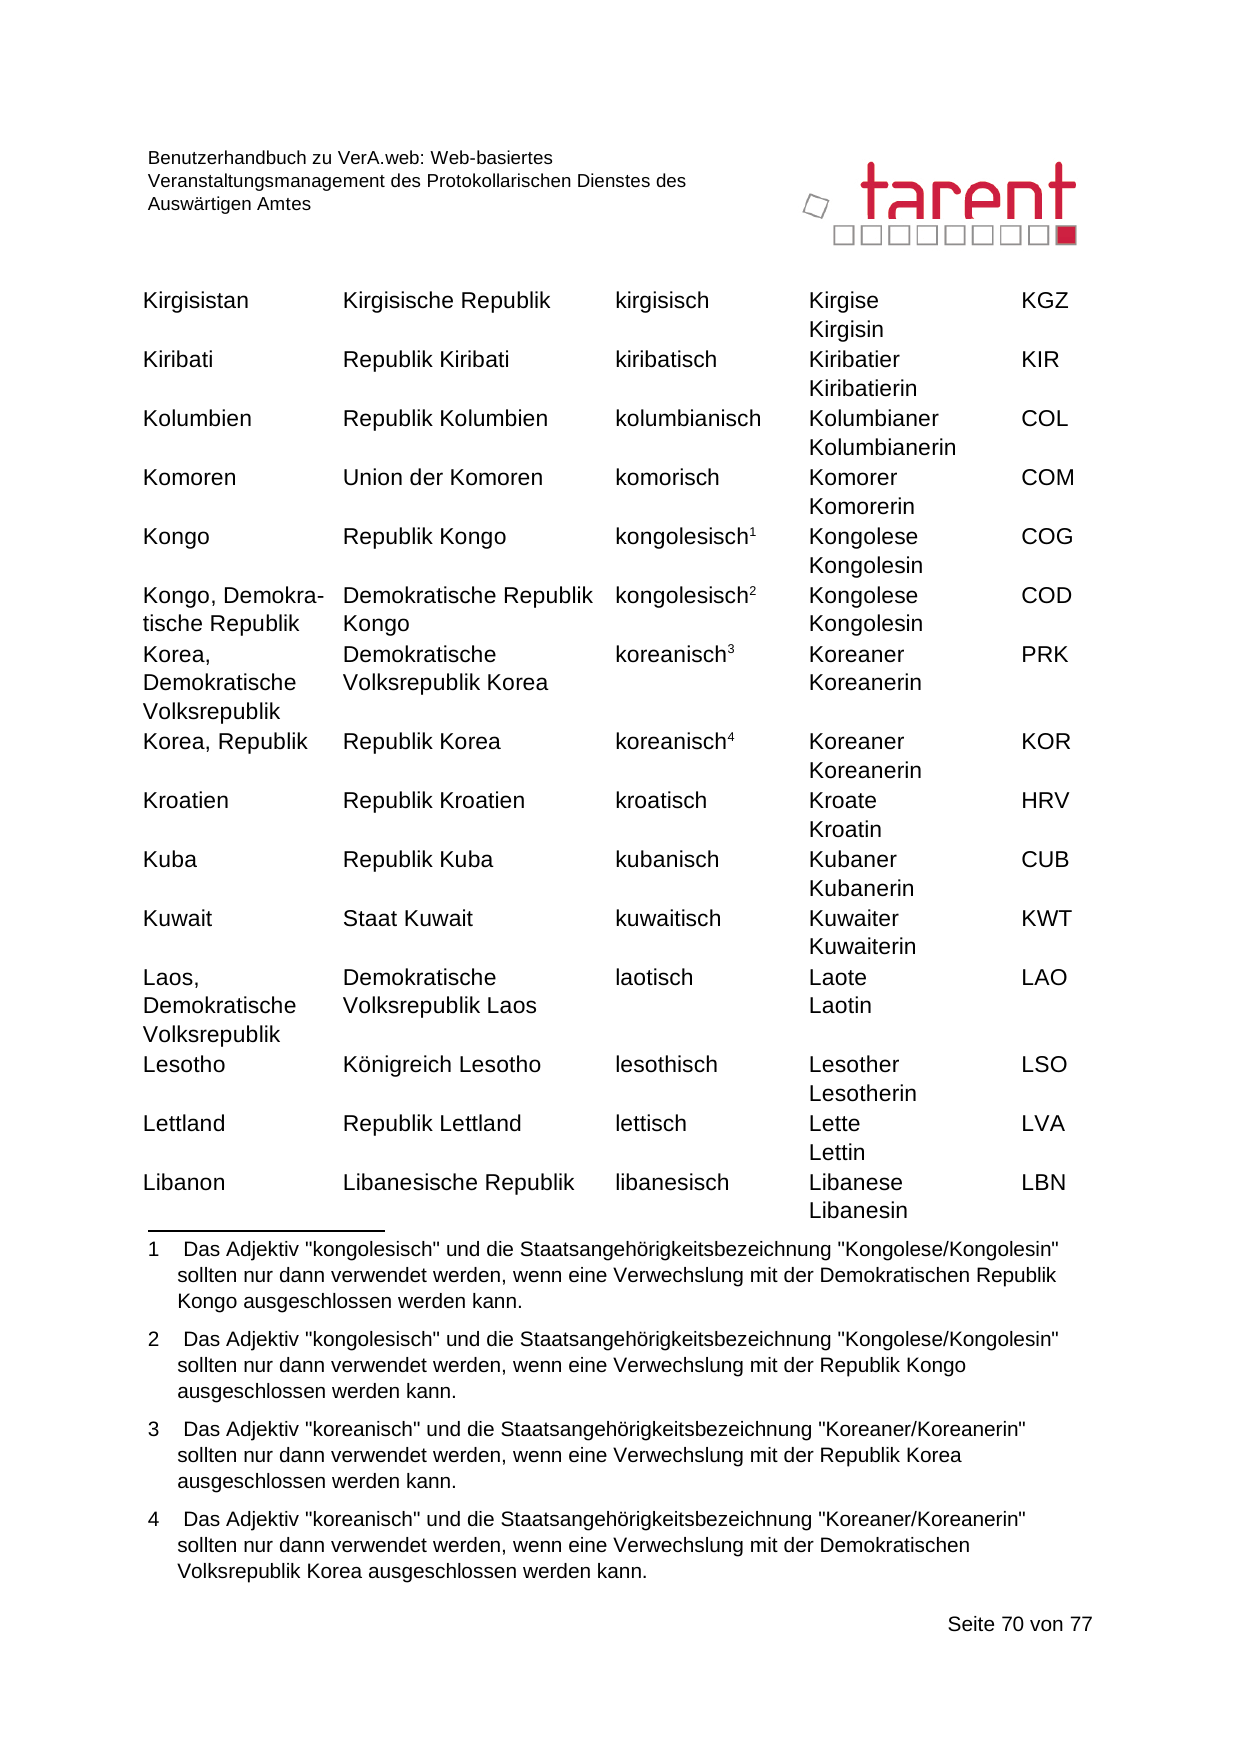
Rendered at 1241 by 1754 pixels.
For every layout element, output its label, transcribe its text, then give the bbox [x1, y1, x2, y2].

table_cell kongolesisch [608, 578, 801, 637]
table_cell Republik Kolumbien [335, 401, 608, 460]
table_cell Kroatien [135, 783, 335, 842]
table_cell Lesotho [135, 1047, 335, 1106]
table_cell Kongolese Kongolesin [801, 578, 1014, 637]
table_cell Kirgise Kirgisin [801, 284, 1014, 343]
table_cell KWT [1014, 901, 1107, 960]
table_cell LAO [1014, 960, 1107, 1047]
table_cell libanesisch [608, 1165, 801, 1224]
table_cell Union der Komoren [335, 460, 608, 519]
table_cell kiribatisch [608, 343, 801, 401]
table_cell kirgisisch [608, 284, 801, 343]
table_cell Lettland [135, 1106, 335, 1165]
table_cell COL [1014, 401, 1107, 460]
table_cell Kuba [135, 842, 335, 901]
table_cell LVA [1014, 1106, 1107, 1165]
table_cell komorisch [608, 460, 801, 519]
table_cell Republik Lettland [335, 1106, 608, 1165]
table_cell Libanon [135, 1165, 335, 1224]
table_cell Kongo [135, 519, 335, 578]
table_cell Republik Kuba [335, 842, 608, 901]
table_cell koreanisch [608, 637, 801, 724]
table_cell COM [1014, 460, 1107, 519]
table_cell kolumbianisch [608, 401, 801, 460]
table_cell Komorer Komorerin [801, 460, 1014, 519]
table_cell Kirgisische Republik [335, 284, 608, 343]
table_cell Demokratische Republik Kongo [335, 578, 608, 637]
table_cell Laos, Demokratische Volksrepublik [135, 960, 335, 1047]
table_cell KIR [1014, 343, 1107, 401]
table_cell HRV [1014, 783, 1107, 842]
table_cell lettisch [608, 1106, 801, 1165]
table_cell Staat Kuwait [335, 901, 608, 960]
table_cell LBN [1014, 1165, 1107, 1224]
table_cell KGZ [1014, 284, 1107, 343]
table_cell Kolumbien [135, 401, 335, 460]
table_cell koreanisch [608, 724, 801, 783]
table_cell Republik Kroatien [335, 783, 608, 842]
table_cell Kongolese Kongolesin [801, 519, 1014, 578]
table_cell kuwaitisch [608, 901, 801, 960]
table_cell Kroate Kroatin [801, 783, 1014, 842]
table_cell kroatisch [608, 783, 801, 842]
table_cell kongolesisch [608, 519, 801, 578]
picture [790, 151, 1091, 255]
table_cell laotisch [608, 960, 801, 1047]
table_cell Demokratische Volksrepublik Laos [335, 960, 608, 1047]
table_cell Libanesische Republik [335, 1165, 608, 1224]
table_cell Republik Kiribati [335, 343, 608, 401]
table_cell lesothisch [608, 1047, 801, 1106]
table_cell Kubaner Kubanerin [801, 842, 1014, 901]
table_cell Republik Korea [335, 724, 608, 783]
table_cell COD [1014, 578, 1107, 637]
table_cell Kiribatier Kiribatierin [801, 343, 1014, 401]
table_cell Kirgisistan [135, 284, 335, 343]
table_cell Kuwaiter Kuwaiterin [801, 901, 1014, 960]
table_cell Republik Kongo [335, 519, 608, 578]
table_cell Libanese Libanesin [801, 1165, 1014, 1224]
table_cell Kongo, Demokra­tische Republik [135, 578, 335, 637]
table_cell PRK [1014, 637, 1107, 724]
table_cell kubanisch [608, 842, 801, 901]
table_cell Lesother Lesotherin [801, 1047, 1014, 1106]
table_cell Laote Laotin [801, 960, 1014, 1047]
table_cell Koreaner Koreanerin [801, 637, 1014, 724]
table_cell Korea, Republik [135, 724, 335, 783]
table_cell CUB [1014, 842, 1107, 901]
table_cell Komoren [135, 460, 335, 519]
table_cell Kuwait [135, 901, 335, 960]
table_cell Kiribati [135, 343, 335, 401]
table_cell Lette Lettin [801, 1106, 1014, 1165]
table_cell Demokratische Volksrepublik Korea [335, 637, 608, 724]
table_cell LSO [1014, 1047, 1107, 1106]
table_cell KOR [1014, 724, 1107, 783]
table_cell Koreaner Koreanerin [801, 724, 1014, 783]
table_cell Königreich Lesotho [335, 1047, 608, 1106]
table_cell COG [1014, 519, 1107, 578]
table_cell Kolumbianer Kolumbianerin [801, 401, 1014, 460]
table_cell Korea, Demokratische Volksrepublik [135, 637, 335, 724]
